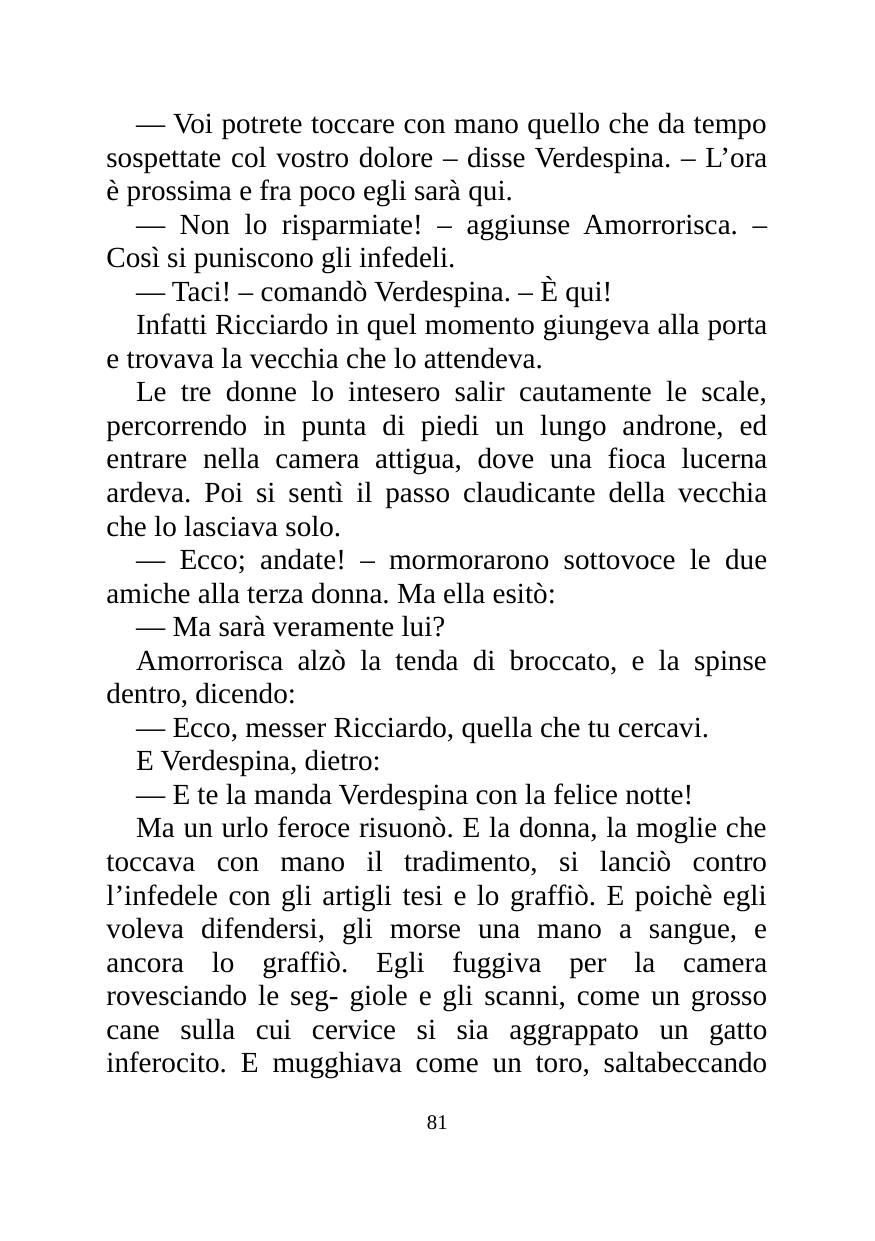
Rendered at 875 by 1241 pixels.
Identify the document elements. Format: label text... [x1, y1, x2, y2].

text — Ecco, messer Ricciardo, quella che tu cercavi. [106, 710, 768, 743]
text — Non lo risparmiate! – aggiunse Amorrorisca. – Così si puniscono gli infedeli. [106, 207, 768, 274]
text — Voi potrete toccare con mano quello che da tempo sospettate col vostro dolore – disse Verdespina. – L’ora è prossima e fra poco egli sarà qui. [106, 106, 768, 207]
text Infatti Ricciardo in quel momento giungeva alla porta e trovava la vecchia che lo attendeva. [106, 307, 768, 374]
text — E te la manda Verdespina con la felice notte! [106, 777, 768, 811]
text Amorrorisca alzò la tenda di broccato, e la spinse dentro, dicendo: [106, 643, 768, 710]
text E Verdespina, dietro: [106, 743, 768, 777]
text — Ma sarà veramente lui? [106, 609, 768, 643]
text Le tre donne lo intesero salir cautamente le scale, percorrendo in punta di piedi un lungo androne, ed entrare nella camera attigua, dove una fioca lucerna ardeva. Poi si sentì il passo claudicante della vecchia che lo lasciava solo. [106, 374, 768, 542]
text — Taci! – comandò Verdespina. – È qui! [106, 274, 768, 307]
text Ma un urlo feroce risuonò. E la donna, la moglie che toccava con mano il tradimento, si lanciò contro l’infedele con gli artigli tesi e lo graffiò. E poichè egli voleva difendersi, gli morse una mano a sangue, e ancora lo graffiò. Egli fuggiva per la camera rovesciando le seg- giole e gli scanni, come un grosso cane sulla cui cervice si sia aggrappato un gatto inferocito. E mugghiava come un toro, saltabeccando [106, 811, 768, 1079]
text — Ecco; andate! – mormorarono sottovoce le due amiche alla terza donna. Ma ella esitò: [106, 542, 768, 609]
